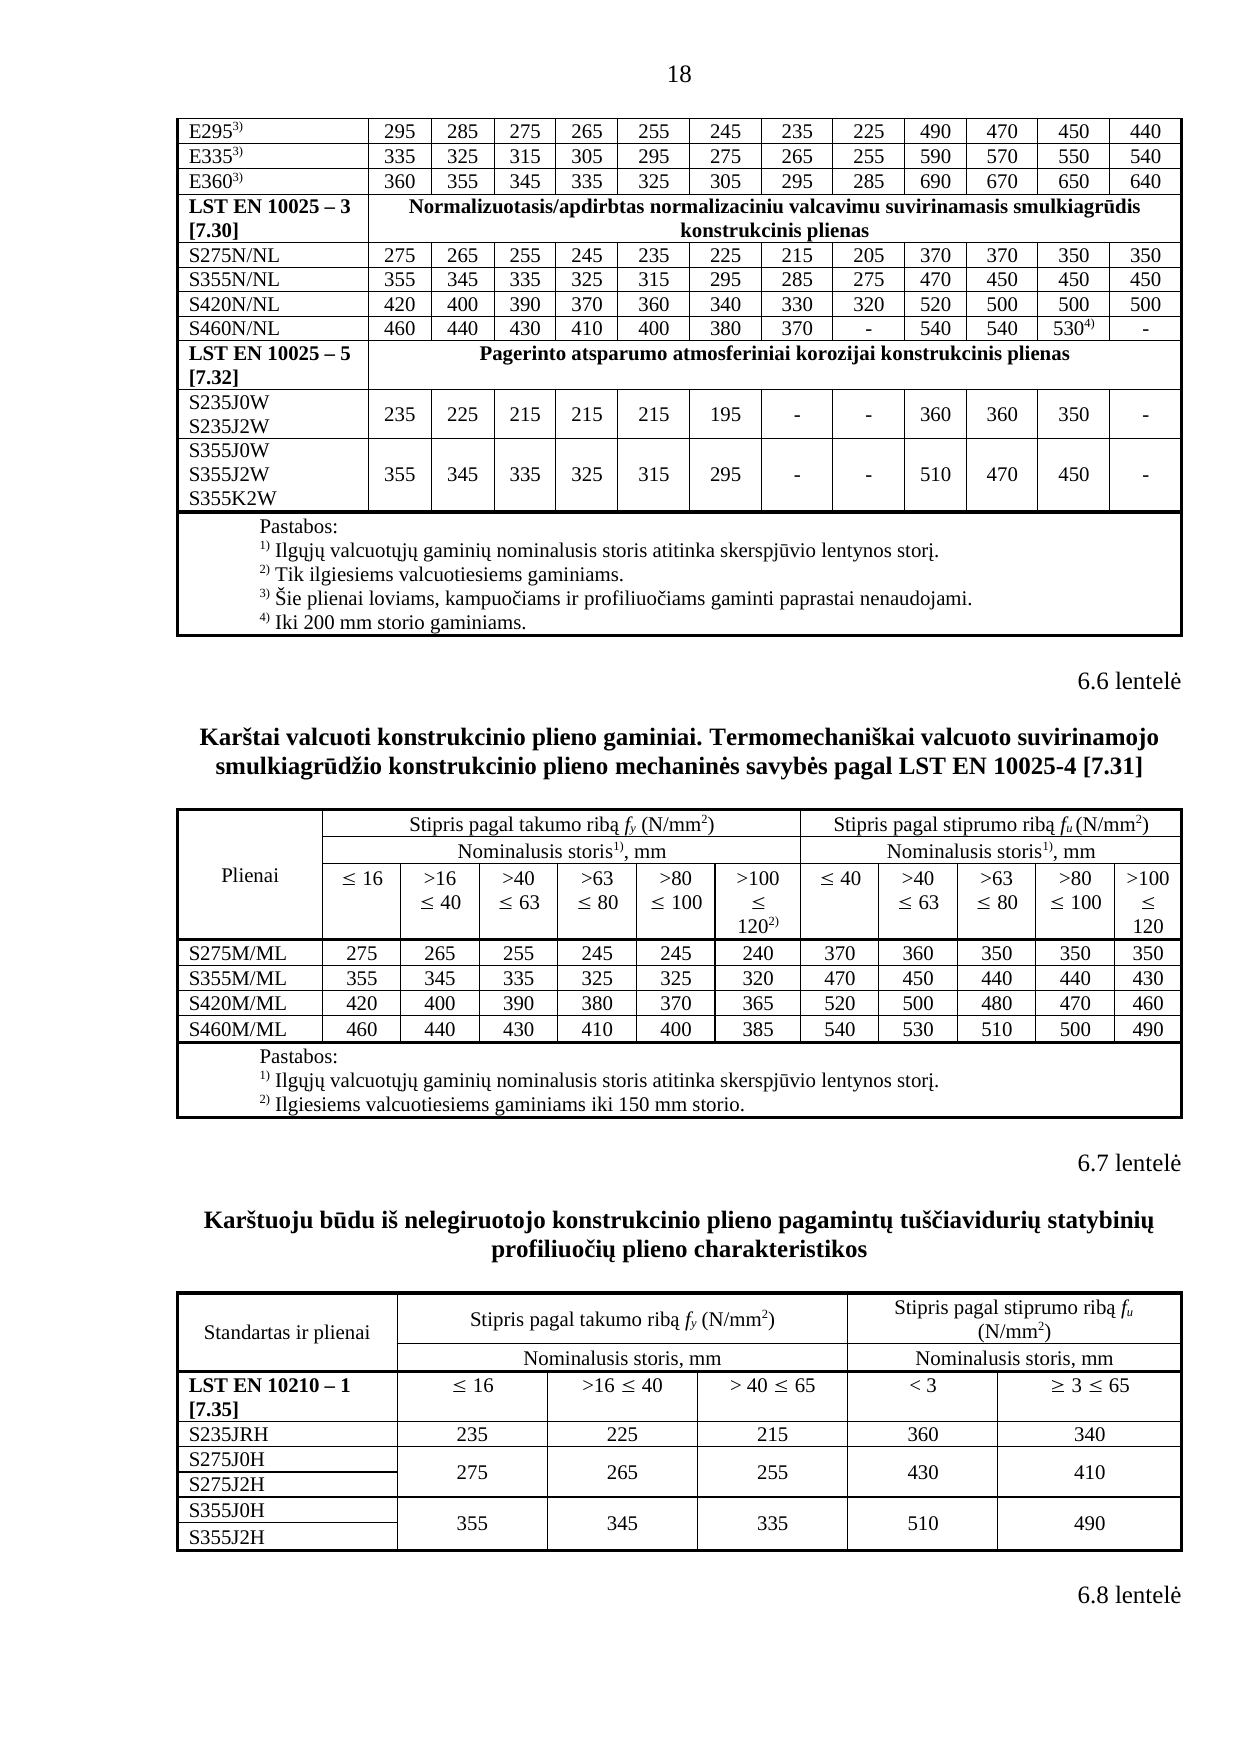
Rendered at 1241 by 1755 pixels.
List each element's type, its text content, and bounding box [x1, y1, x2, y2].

table_cell 520 [905, 292, 966, 316]
table_cell 340 [690, 292, 761, 316]
text 6.6 lentelė [177, 666, 1181, 694]
table_cell 345 [548, 1498, 697, 1549]
table_cell 265 [548, 1447, 697, 1496]
table_cell S420N/NL [179, 292, 368, 316]
table_header Plienai [179, 811, 322, 938]
table_cell Pagerinto atsparumo atmosferiniai korozijai konstrukcinis plienas [369, 341, 1180, 389]
table_cell 400 [401, 991, 479, 1015]
table_cell 430 [480, 1016, 557, 1041]
table_cell 355 [432, 169, 494, 193]
table_cell ³ 3 £ 65 [998, 1373, 1180, 1421]
table_cell 510 [848, 1498, 997, 1549]
table_cell 315 [618, 268, 689, 291]
table_cell 235 [398, 1422, 547, 1446]
table_cell 275 [323, 941, 400, 965]
table_cell 470 [967, 439, 1037, 510]
table_cell 370 [637, 991, 714, 1015]
table_header Stipris pagal stiprumo ribą fu (N/mm2) [801, 811, 1180, 836]
table_cell 350 [1115, 941, 1180, 965]
table_cell 325 [432, 144, 494, 168]
table_cell 400 [432, 292, 494, 316]
table_cell 440 [432, 317, 494, 340]
table_cell 295 [618, 144, 689, 168]
table_cell S355J0H [179, 1498, 397, 1522]
table_cell - [762, 390, 832, 438]
table_cell 350 [1110, 243, 1180, 267]
table_cell 275 [369, 243, 431, 267]
table_cell 245 [690, 119, 761, 143]
table_cell 540 [801, 1016, 878, 1041]
table_cell 340 [998, 1422, 1180, 1446]
table_cell 410 [556, 317, 617, 340]
table_cell 275 [833, 268, 904, 291]
table_cell 350 [1038, 390, 1109, 438]
table_cell 325 [618, 169, 689, 193]
table_cell 335 [495, 268, 555, 291]
table_cell 350 [958, 941, 1035, 965]
table_cell 325 [558, 966, 636, 990]
table_cell 365 [716, 991, 800, 1015]
table_cell S275M/ML [179, 941, 322, 965]
table_cell 370 [556, 292, 617, 316]
table_cell >63 £ 80 [958, 864, 1035, 938]
table_cell 460 [1115, 991, 1180, 1015]
table_cell S355J0W S355J2W S355K2W [179, 439, 368, 510]
table_cell S275J0H [179, 1447, 397, 1471]
table_cell E3353) [179, 144, 368, 168]
table_cell 400 [618, 317, 689, 340]
table_cell - [1110, 390, 1180, 438]
table_cell 305 [556, 144, 617, 168]
table_cell 215 [762, 243, 832, 267]
table_cell 360 [905, 390, 966, 438]
table_cell 540 [967, 317, 1037, 340]
table_cell >100 £ 1202) [716, 864, 800, 938]
table_cell 500 [1036, 1016, 1114, 1041]
table_cell >40 £ 63 [879, 864, 957, 938]
table_cell S355N/NL [179, 268, 368, 291]
table_cell 490 [1115, 1016, 1180, 1041]
table_cell 335 [495, 439, 555, 510]
table_cell >63 £ 80 [558, 864, 636, 938]
table_cell 215 [556, 390, 617, 438]
table_cell 335 [556, 169, 617, 193]
table_cell 370 [905, 243, 966, 267]
table_cell 255 [495, 243, 555, 267]
text 6.7 lentelė [177, 1148, 1181, 1176]
table_cell - [1110, 317, 1180, 340]
table_cell > 40 £ 65 [698, 1373, 847, 1421]
table_cell 235 [762, 119, 832, 143]
table_header Stipris pagal takumo ribą fy (N/mm2) [398, 1295, 847, 1343]
table_cell 460 [369, 317, 431, 340]
table_cell 480 [958, 991, 1035, 1015]
table_cell 335 [369, 144, 431, 168]
table_cell 360 [967, 390, 1037, 438]
table_cell 490 [998, 1498, 1180, 1549]
table_cell S460N/NL [179, 317, 368, 340]
table_cell 440 [1036, 966, 1114, 990]
table_cell 440 [401, 1016, 479, 1041]
table_cell S420M/ML [179, 991, 322, 1015]
table_cell 460 [323, 1016, 400, 1041]
table_cell 265 [401, 941, 479, 965]
table_cell 380 [558, 991, 636, 1015]
table_cell 370 [967, 243, 1037, 267]
table_cell Nominalusis storis1), mm [801, 837, 1180, 863]
table_cell 355 [398, 1498, 547, 1549]
table_cell 195 [690, 390, 761, 438]
table_cell Nominalusis storis1), mm [323, 837, 800, 863]
table_cell 215 [618, 390, 689, 438]
table_cell £ 16 [398, 1373, 547, 1421]
table_cell 500 [1038, 292, 1109, 316]
table_cell 265 [432, 243, 494, 267]
table_cell S235J0W S235J2W [179, 390, 368, 438]
table_cell 255 [618, 119, 689, 143]
table_cell 345 [495, 169, 555, 193]
table_cell 440 [1110, 119, 1180, 143]
table_cell - [762, 439, 832, 510]
table_cell 420 [323, 991, 400, 1015]
text Karštuoju būdu iš nelegiruotojo konstrukcinio plieno pagamintų tuščiavidurių statybinių profiliuočių plieno charakteristikos [177, 1205, 1181, 1263]
table_cell 320 [833, 292, 904, 316]
table_cell LST EN 10025 – 5 [7.32] [179, 341, 368, 389]
table_cell 355 [323, 966, 400, 990]
table_cell 360 [369, 169, 431, 193]
table_cell 450 [1038, 268, 1109, 291]
table_cell 225 [690, 243, 761, 267]
table_cell >80 £ 100 [637, 864, 714, 938]
table_cell 215 [698, 1422, 847, 1446]
table_cell >40 £ 63 [480, 864, 557, 938]
table_cell 275 [690, 144, 761, 168]
table_cell 335 [480, 966, 557, 990]
table_cell 410 [998, 1447, 1180, 1496]
table_cell 225 [548, 1422, 697, 1446]
table_cell 295 [690, 439, 761, 510]
table_cell S460M/ML [179, 1016, 322, 1041]
table_cell 275 [398, 1447, 547, 1496]
table_cell 650 [1038, 169, 1109, 193]
table_cell - [833, 317, 904, 340]
table_cell 360 [618, 292, 689, 316]
table_cell £ 16 [323, 864, 400, 938]
table_cell >100 £ 120 [1115, 864, 1180, 938]
table_cell 265 [556, 119, 617, 143]
table_cell - [833, 390, 904, 438]
table_cell £ 40 [801, 864, 878, 938]
table_cell Normalizuotasis/apdirbtas normalizaciniu valcavimu suvirinamasis smulkiagrūdis konstrukcinis plienas [369, 195, 1180, 242]
table_cell 285 [833, 169, 904, 193]
table_cell 385 [716, 1016, 800, 1041]
table_cell 430 [848, 1447, 997, 1496]
table_cell 540 [905, 317, 966, 340]
table_cell 355 [369, 268, 431, 291]
table_cell LST EN 10210 – 1 [7.35] [179, 1373, 397, 1421]
table_cell 205 [833, 243, 904, 267]
text Karštai valcuoti konstrukcinio plieno gaminiai. Termomechaniškai valcuoto suvirinamojo smulkiagrūdžio konstrukcinio plieno mechaninės savybės pagal LST EN 10025-4 [7.31] [177, 722, 1181, 779]
table_cell 570 [967, 144, 1037, 168]
table_cell - [833, 439, 904, 510]
table_cell Nominalusis storis, mm [398, 1344, 847, 1370]
table_cell 420 [369, 292, 431, 316]
table_cell 335 [698, 1498, 847, 1549]
table_cell >80 £ 100 [1036, 864, 1114, 938]
table_cell >16 £ 40 [401, 864, 479, 938]
table_cell 275 [495, 119, 555, 143]
table_cell 500 [1110, 292, 1180, 316]
table_cell 325 [637, 966, 714, 990]
table_cell 450 [1110, 268, 1180, 291]
table_cell 450 [1038, 439, 1109, 510]
table_cell 390 [495, 292, 555, 316]
table_cell 360 [848, 1422, 997, 1446]
table_cell E3603) [179, 169, 368, 193]
table_cell 245 [637, 941, 714, 965]
table_cell 430 [1115, 966, 1180, 990]
table_cell 640 [1110, 169, 1180, 193]
table_cell 490 [905, 119, 966, 143]
table_cell 470 [967, 119, 1037, 143]
table_cell 430 [495, 317, 555, 340]
table_cell 345 [432, 268, 494, 291]
table_cell - [1110, 439, 1180, 510]
table_cell 370 [801, 941, 878, 965]
table_cell >16 £ 40 [548, 1373, 697, 1421]
table_cell Nominalusis storis, mm [848, 1344, 1180, 1370]
table_cell 540 [1110, 144, 1180, 168]
table_cell 315 [618, 439, 689, 510]
table_cell 225 [833, 119, 904, 143]
table_cell 440 [958, 966, 1035, 990]
table_cell 470 [905, 268, 966, 291]
table_cell 305 [690, 169, 761, 193]
table_cell 245 [558, 941, 636, 965]
table_cell 245 [556, 243, 617, 267]
table_cell 240 [716, 941, 800, 965]
table_header Stipris pagal stiprumo ribą fu (N/mm2) [848, 1295, 1180, 1343]
table_cell 235 [618, 243, 689, 267]
table_cell 370 [762, 317, 832, 340]
table_cell 410 [558, 1016, 636, 1041]
table_cell 345 [432, 439, 494, 510]
table_cell 520 [801, 991, 878, 1015]
table_cell 225 [432, 390, 494, 438]
table_cell 265 [762, 144, 832, 168]
table_cell 510 [958, 1016, 1035, 1041]
table_cell 670 [967, 169, 1037, 193]
table_cell LST EN 10025 – 3 [7.30] [179, 195, 368, 242]
table_cell Pastabos: 1) Ilgųjų valcuotųjų gaminių nominalusis storis atitinka skerspjūvio lentynos storį. 2) Ilgiesiems valcuotiesiems gaminiams iki 150 mm storio. [179, 1044, 1180, 1116]
table_cell 235 [369, 390, 431, 438]
table_cell 350 [1038, 243, 1109, 267]
table_cell 550 [1038, 144, 1109, 168]
table_cell 295 [690, 268, 761, 291]
table_cell 390 [480, 991, 557, 1015]
table_cell 320 [716, 966, 800, 990]
table_cell 5304) [1038, 317, 1109, 340]
table_cell 510 [905, 439, 966, 510]
table_cell S275N/NL [179, 243, 368, 267]
table_cell 450 [1038, 119, 1109, 143]
table_cell E2953) [179, 119, 368, 143]
table_cell 350 [1036, 941, 1114, 965]
table_cell S355J2H [179, 1523, 397, 1549]
table_cell 500 [879, 991, 957, 1015]
text 6.8 lentelė [248, 1581, 1181, 1609]
table_cell 330 [762, 292, 832, 316]
table_cell 315 [495, 144, 555, 168]
table_cell S275J2H [179, 1473, 397, 1496]
table_cell 215 [495, 390, 555, 438]
table_cell 295 [762, 169, 832, 193]
table_cell 255 [833, 144, 904, 168]
table_cell Pastabos: 1) Ilgųjų valcuotųjų gaminių nominalusis storis atitinka skerspjūvio lentynos storį. 2) Tik ilgiesiems valcuotiesiems gaminiams. 3) Šie plienai loviams, kampuočiams ir profiliuočiams gaminti paprastai nenaudojami. 4) Iki 200 mm storio gaminiams. [179, 514, 1180, 634]
table_cell S235JRH [179, 1422, 397, 1446]
table_cell 325 [556, 268, 617, 291]
table_cell 470 [1036, 991, 1114, 1015]
table_cell 345 [401, 966, 479, 990]
table_cell 450 [879, 966, 957, 990]
table_cell 590 [905, 144, 966, 168]
table_cell 400 [637, 1016, 714, 1041]
table_cell 255 [698, 1447, 847, 1496]
table_cell 380 [690, 317, 761, 340]
table_cell 450 [967, 268, 1037, 291]
table_cell < 3 [848, 1373, 997, 1421]
table_cell 500 [967, 292, 1037, 316]
table_header Stipris pagal takumo ribą fy (N/mm2) [323, 811, 800, 836]
table_cell 285 [762, 268, 832, 291]
table_cell S355M/ML [179, 966, 322, 990]
table_header Standartas ir plienai [179, 1295, 397, 1370]
table_cell 255 [480, 941, 557, 965]
table_cell 690 [905, 169, 966, 193]
table_cell 530 [879, 1016, 957, 1041]
table_cell 295 [369, 119, 431, 143]
table_cell 325 [556, 439, 617, 510]
table_cell 285 [432, 119, 494, 143]
table_cell 355 [369, 439, 431, 510]
table_cell 470 [801, 966, 878, 990]
table_cell 360 [879, 941, 957, 965]
